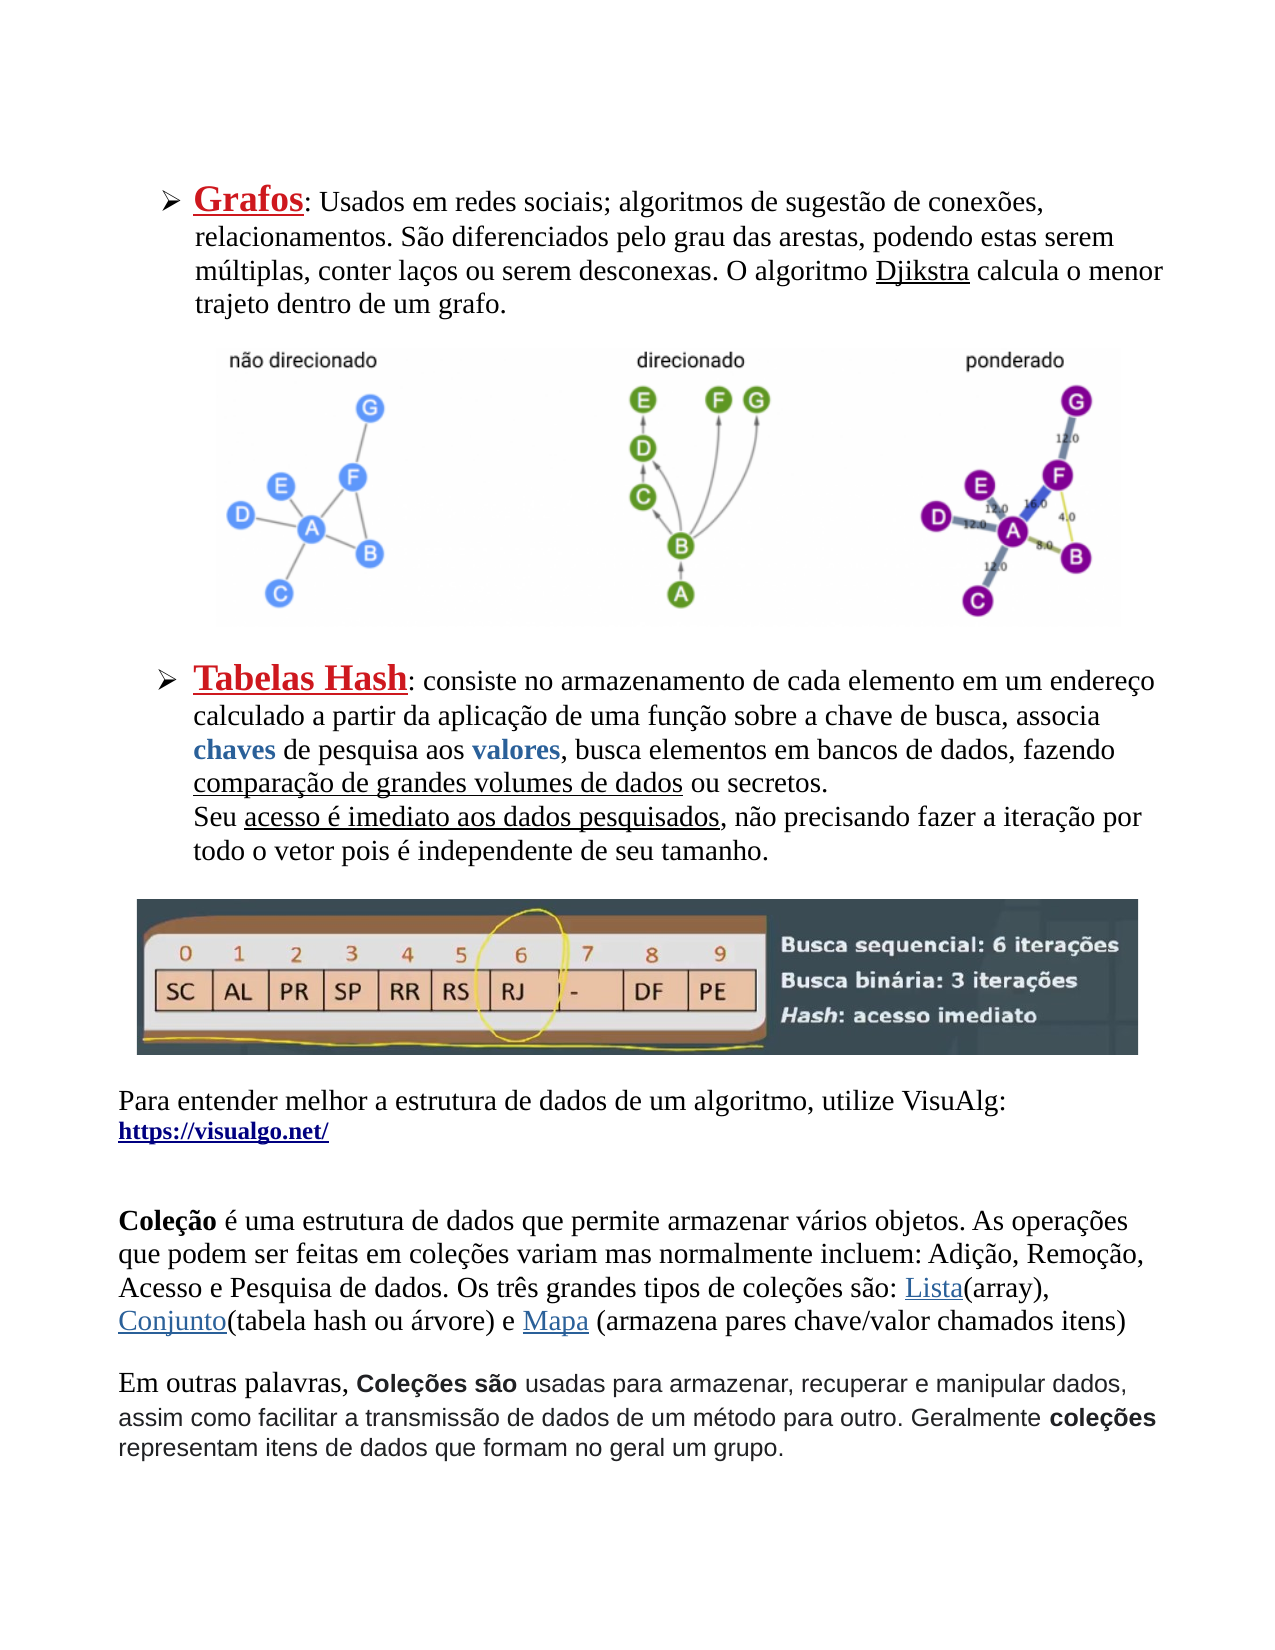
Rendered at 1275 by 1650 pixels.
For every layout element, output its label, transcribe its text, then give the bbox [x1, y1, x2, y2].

text Em outras palavras, Coleções são usadas para armazenar, recuperar e manipular dados, assim como facilitar a transmissão de dados de um método para outro. Geralmente coleções representam itens de dados que formam no geral um grupo. [118, 1366, 1157, 1461]
picture [216, 348, 1122, 627]
list Tabelas Hash: consiste no armazenamento de cada elemento em um endereço calculado a partir da aplicação de uma função sobre a chave de busca, associa chaves de pesquisa aos valores, busca elementos em bancos de dados, fazendo comparação de grandes volumes de dados ou secretos. Seu acesso é imediato aos dados pesquisados, não precisando fazer a iteração por todo o vetor pois é independente de seu tamanho. [156, 655, 1157, 866]
picture [136, 899, 1139, 1055]
text Coleção é uma estrutura de dados que permite armazenar vários objetos. As operações que podem ser feitas em coleções variam mas normalmente incluem: Adição, Remoção, Acesso e Pesquisa de dados. Os três grandes tipos de coleções são: Lista(array), Conjunto(tabela hash ou árvore) e Mapa (armazena pares chave/valor chamados itens) [118, 1203, 1157, 1337]
text Para entender melhor a estrutura de dados de um algoritmo, utilize VisuAlg: https://visualgo.net/ [118, 1083, 1157, 1174]
list Grafos: Usados em redes sociais; algoritmos de sugestão de conexões, relacionamentos. São diferenciados pelo grau das arestas, podendo estas serem múltiplas, conter laços ou serem desconexas. O algoritmo Djikstra calcula o menor trajeto dentro de um grafo. [159, 176, 1186, 349]
